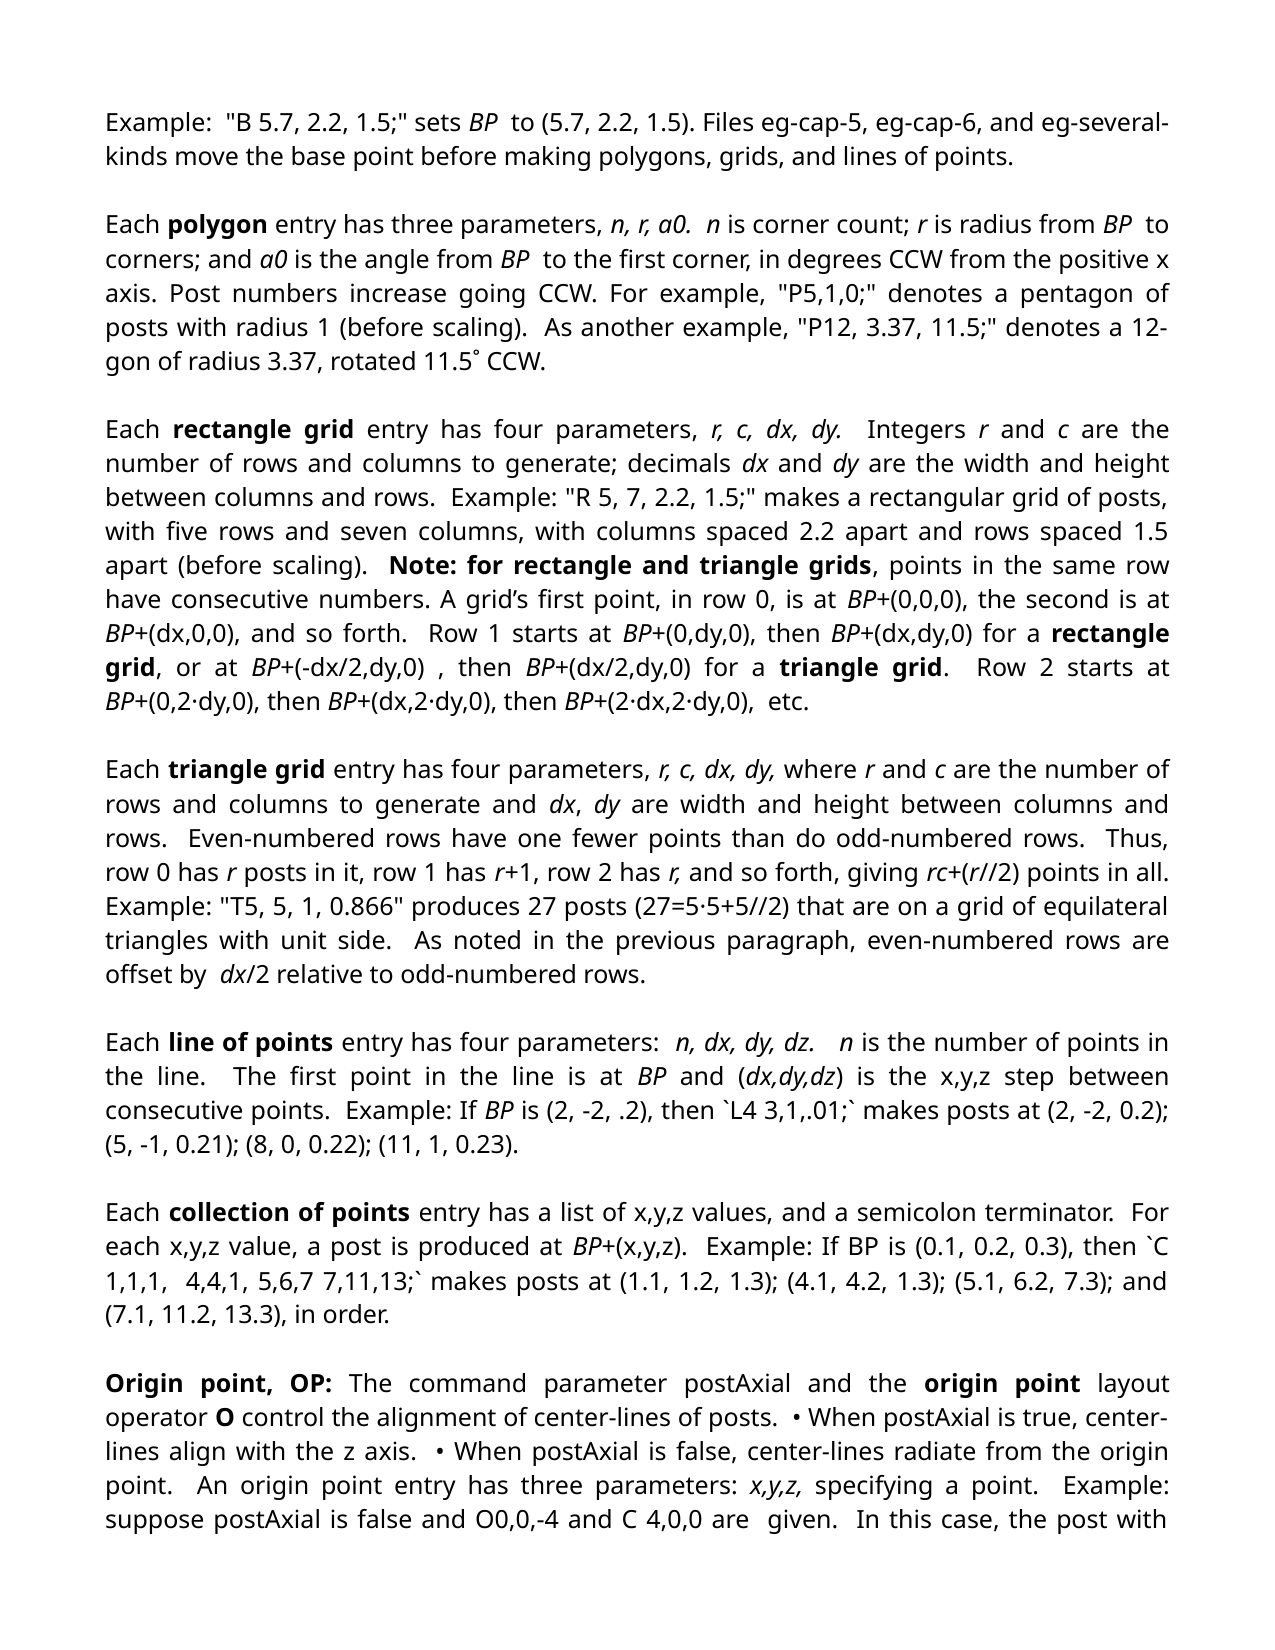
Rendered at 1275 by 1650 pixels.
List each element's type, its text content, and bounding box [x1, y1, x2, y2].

text Each polygon entry has three parameters, n, r, a0. n is corner count; r is radius from BP to corners; and a0 is the angle from BP to the first corner, in degrees CCW from the positive x axis. Post numbers increase going CCW. For example, "P5,1,0;" denotes a pentagon of posts with radius 1 (before scaling). As another example, "P12, 3.37, 11.5;" denotes a 12-gon of radius 3.37, rotated 11.5˚ CCW. [105, 207, 1170, 377]
text Each triangle grid entry has four parameters, r, c, dx, dy, where r and c are the number of rows and columns to generate and dx, dy are width and height between columns and rows. Even-numbered rows have one fewer points than do odd-numbered rows. Thus, row 0 has r posts in it, row 1 has r+1, row 2 has r, and so forth, giving rc+(r//2) points in all. Example: "T5, 5, 1, 0.866" produces 27 posts (27=5·5+5//2) that are on a grid of equilateral triangles with unit side. As noted in the previous paragraph, even-numbered rows are offset by dx/2 relative to odd-numbered rows. [105, 752, 1170, 991]
text Each line of points entry has four parameters: n, dx, dy, dz. n is the number of points in the line. The first point in the line is at BP and (dx,dy,dz) is the x,y,z step between consecutive points. Example: If BP is (2, -2, .2), then `L4 3,1,.01;` makes posts at (2, -2, 0.2); (5, -1, 0.21); (8, 0, 0.22); (11, 1, 0.23). [105, 1025, 1170, 1161]
text Origin point, OP: The command parameter postAxial and the origin point layout operator O control the alignment of center-lines of posts. • When postAxial is true, center-lines align with the z axis. • When postAxial is false, center-lines radiate from the origin point. An origin point entry has three parameters: x,y,z, specifying a point. Example: suppose postAxial is false and O0,0,-4 and C 4,0,0 are given. In this case, the post with [105, 1365, 1170, 1536]
text Example: "B 5.7, 2.2, 1.5;" sets BP to (5.7, 2.2, 1.5). Files eg-cap-5, eg-cap-6, and eg-several-kinds move the base point before making polygons, grids, and lines of points. [105, 105, 1170, 173]
text Each collection of points entry has a list of x,y,z values, and a semicolon terminator. For each x,y,z value, a post is produced at BP+(x,y,z). Example: If BP is (0.1, 0.2, 0.3), then `C 1,1,1, 4,4,1, 5,6,7 7,11,13;` makes posts at (1.1, 1.2, 1.3); (4.1, 4.2, 1.3); (5.1, 6.2, 7.3); and (7.1, 11.2, 13.3), in order. [105, 1195, 1170, 1331]
text Each rectangle grid entry has four parameters, r, c, dx, dy. Integers r and c are the number of rows and columns to generate; decimals dx and dy are the width and height between columns and rows. Example: "R 5, 7, 2.2, 1.5;" makes a rectangular grid of posts, with five rows and seven columns, with columns spaced 2.2 apart and rows spaced 1.5 apart (before scaling). Note: for rectangle and triangle grids, points in the same row have consecutive numbers. A grid’s first point, in row 0, is at BP+(0,0,0), the second is at BP+(dx,0,0), and so forth. Row 1 starts at BP+(0,dy,0), then BP+(dx,dy,0) for a rectangle grid, or at BP+(-dx/2,dy,0) , then BP+(dx/2,dy,0) for a triangle grid. Row 2 starts at BP+(0,2·dy,0), then BP+(dx,2·dy,0), then BP+(2·dx,2·dy,0), etc. [105, 412, 1170, 718]
